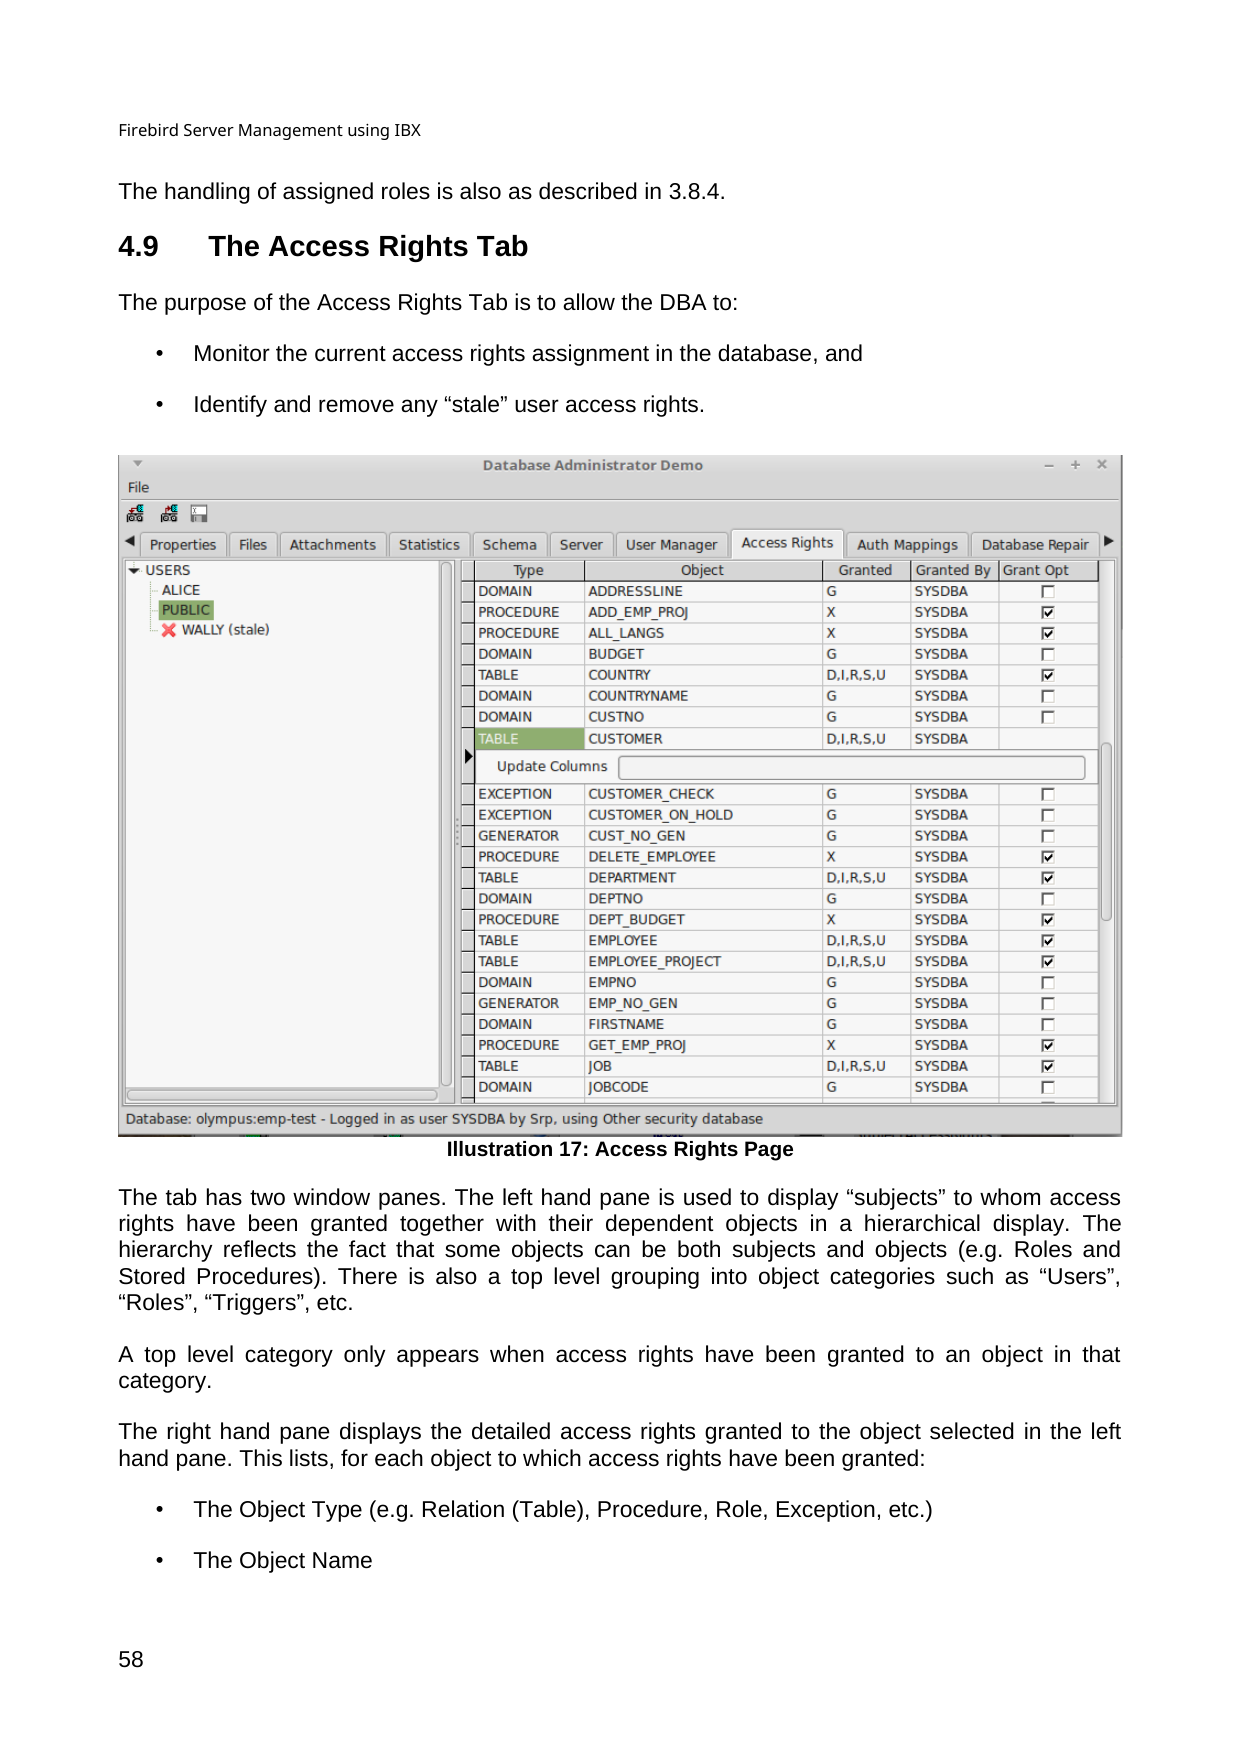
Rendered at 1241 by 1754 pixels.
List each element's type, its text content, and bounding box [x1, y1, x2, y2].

list Monitor the current access rights assignment in the database, and [156, 340, 1122, 366]
subtitle The Access Rights Tab [118, 229, 1122, 263]
picture [118, 455, 1123, 1137]
text A top level category only appears when access rights have been granted to an object in that category. [118, 1341, 1122, 1393]
text Illustration 17: Access Rights Page [118, 1137, 1122, 1161]
text The tab has two window panes. The left hand pane is used to display “subjects” to whom access rights have been granted together with their dependent objects in a hierarchical display. The hierarchy reflects the fact that some objects can be both subjects and objects (e.g. Roles and Stored Procedures). There is also a top level grouping into object categories such as “Users”, “Roles”, “Triggers”, etc. [118, 1161, 1122, 1316]
text [118, 443, 1122, 455]
list The Object Type (e.g. Relation (Table), Procedure, Role, Exception, etc.) [156, 1496, 1122, 1522]
text The purpose of the Access Rights Tab is to allow the DBA to: [118, 288, 1122, 315]
text The right hand pane displays the detailed access rights granted to the object selected in the left hand pane. This lists, for each object to which access rights have been granted: [118, 1418, 1122, 1471]
list The Object Name [156, 1547, 1122, 1574]
list Identify and remove any “stale” user access rights. [156, 391, 1122, 418]
text The handling of assigned roles is also as described in 3.8.4. [118, 178, 1122, 204]
